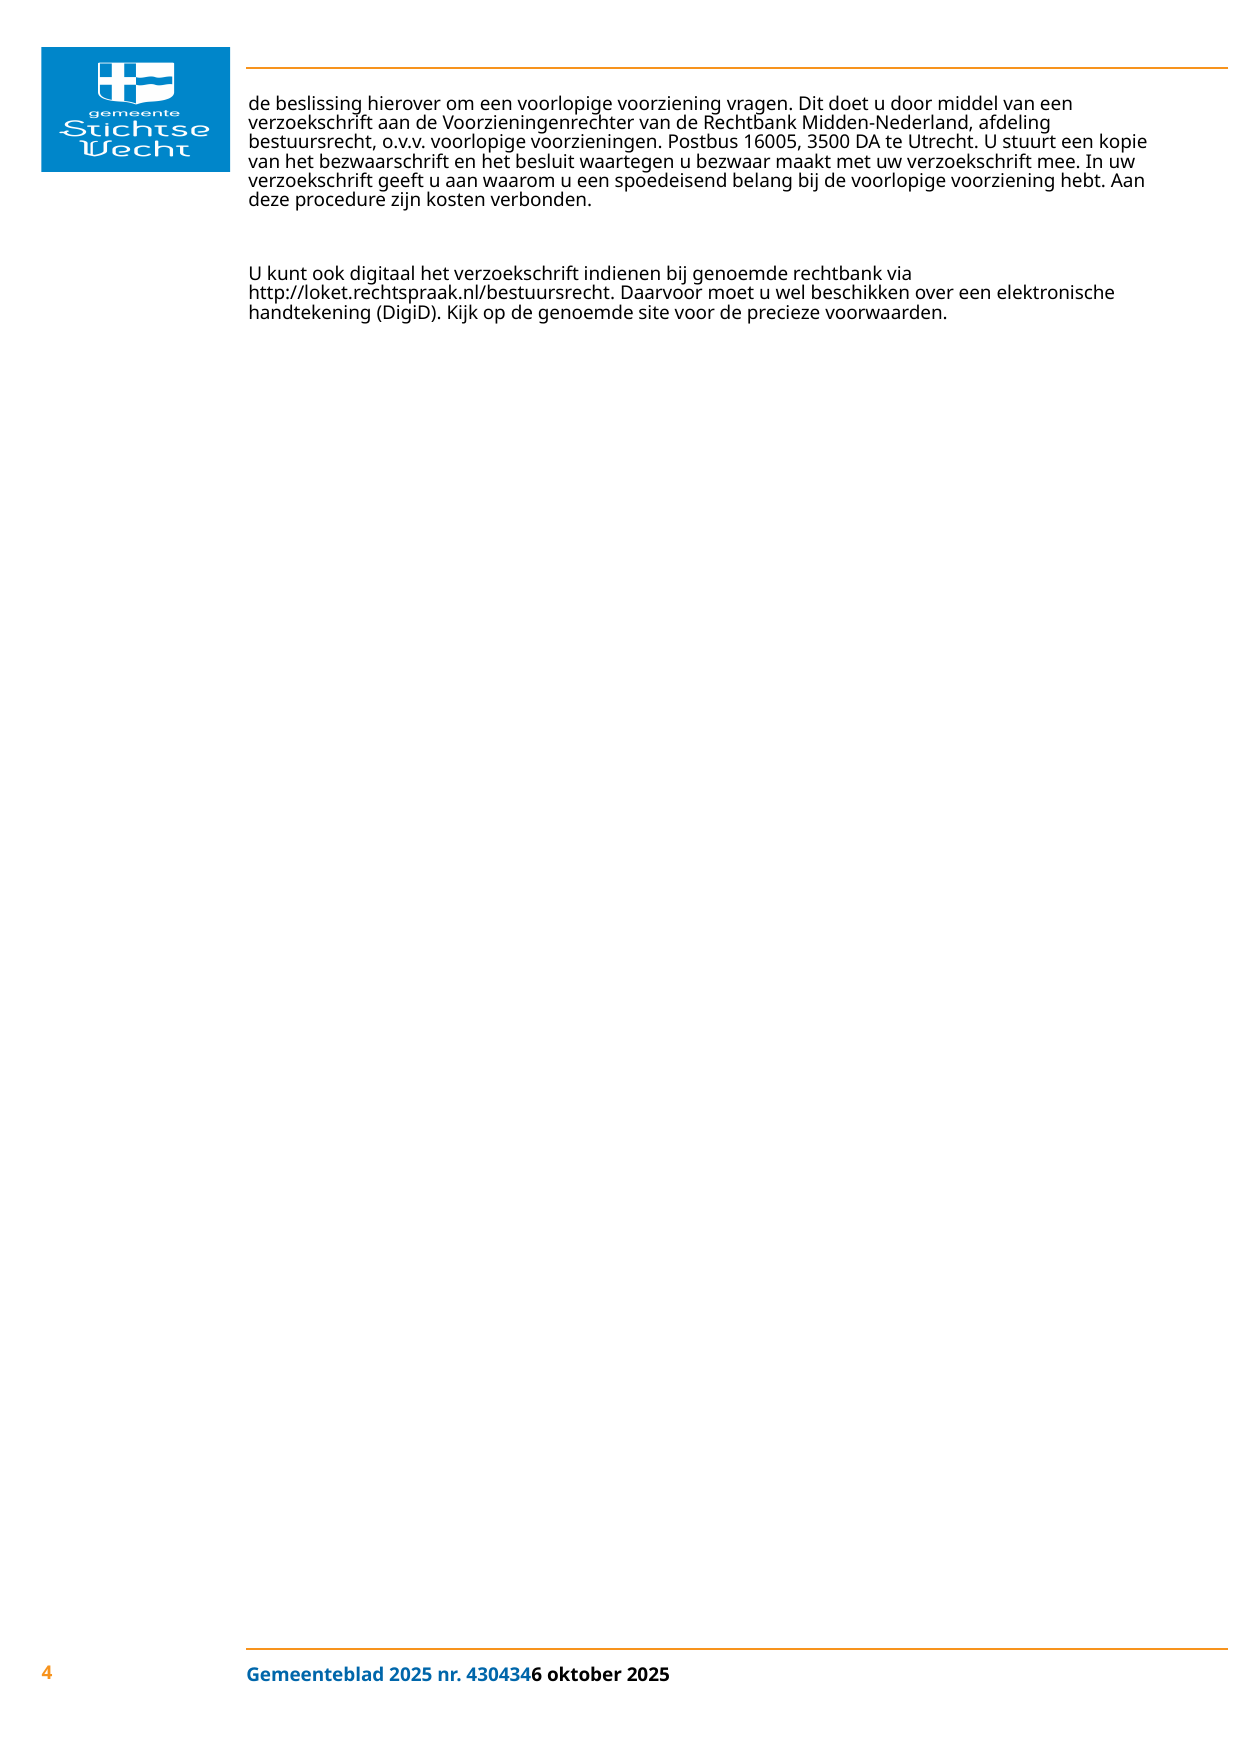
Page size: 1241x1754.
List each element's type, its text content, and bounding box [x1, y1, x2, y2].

text U kunt ook digitaal het verzoekschrift indienen bij genoemde rechtbank via http://loket.rechtspraak.nl/bestuursrecht. Daarvoor moet u wel beschikken over een elektronische handtekening (DigiD). Kijk op de genoemde site voor de precieze voorwaarden. [248, 265, 1152, 323]
picture [99, 63, 135, 101]
text de beslissing hierover om een voorlopige voorziening vragen. Dit doet u door middel van een verzoekschrift aan de Voorzieningenrechter van de Rechtbank Midden-Nederland, afdeling bestuursrecht, o.v.v. voorlopige voorzieningen. Postbus 16005, 3500 DA te Utrecht. U stuurt een kopie van het bezwaarschrift en het besluit waartegen u bezwaar maakt met uw verzoekschrift mee. In uw verzoekschrift geeft u aan waarom u een spoedeisend belang bij de voorlopige voorziening hebt. Aan deze procedure zijn kosten verbonden. [248, 95, 1152, 210]
picture [137, 63, 174, 103]
